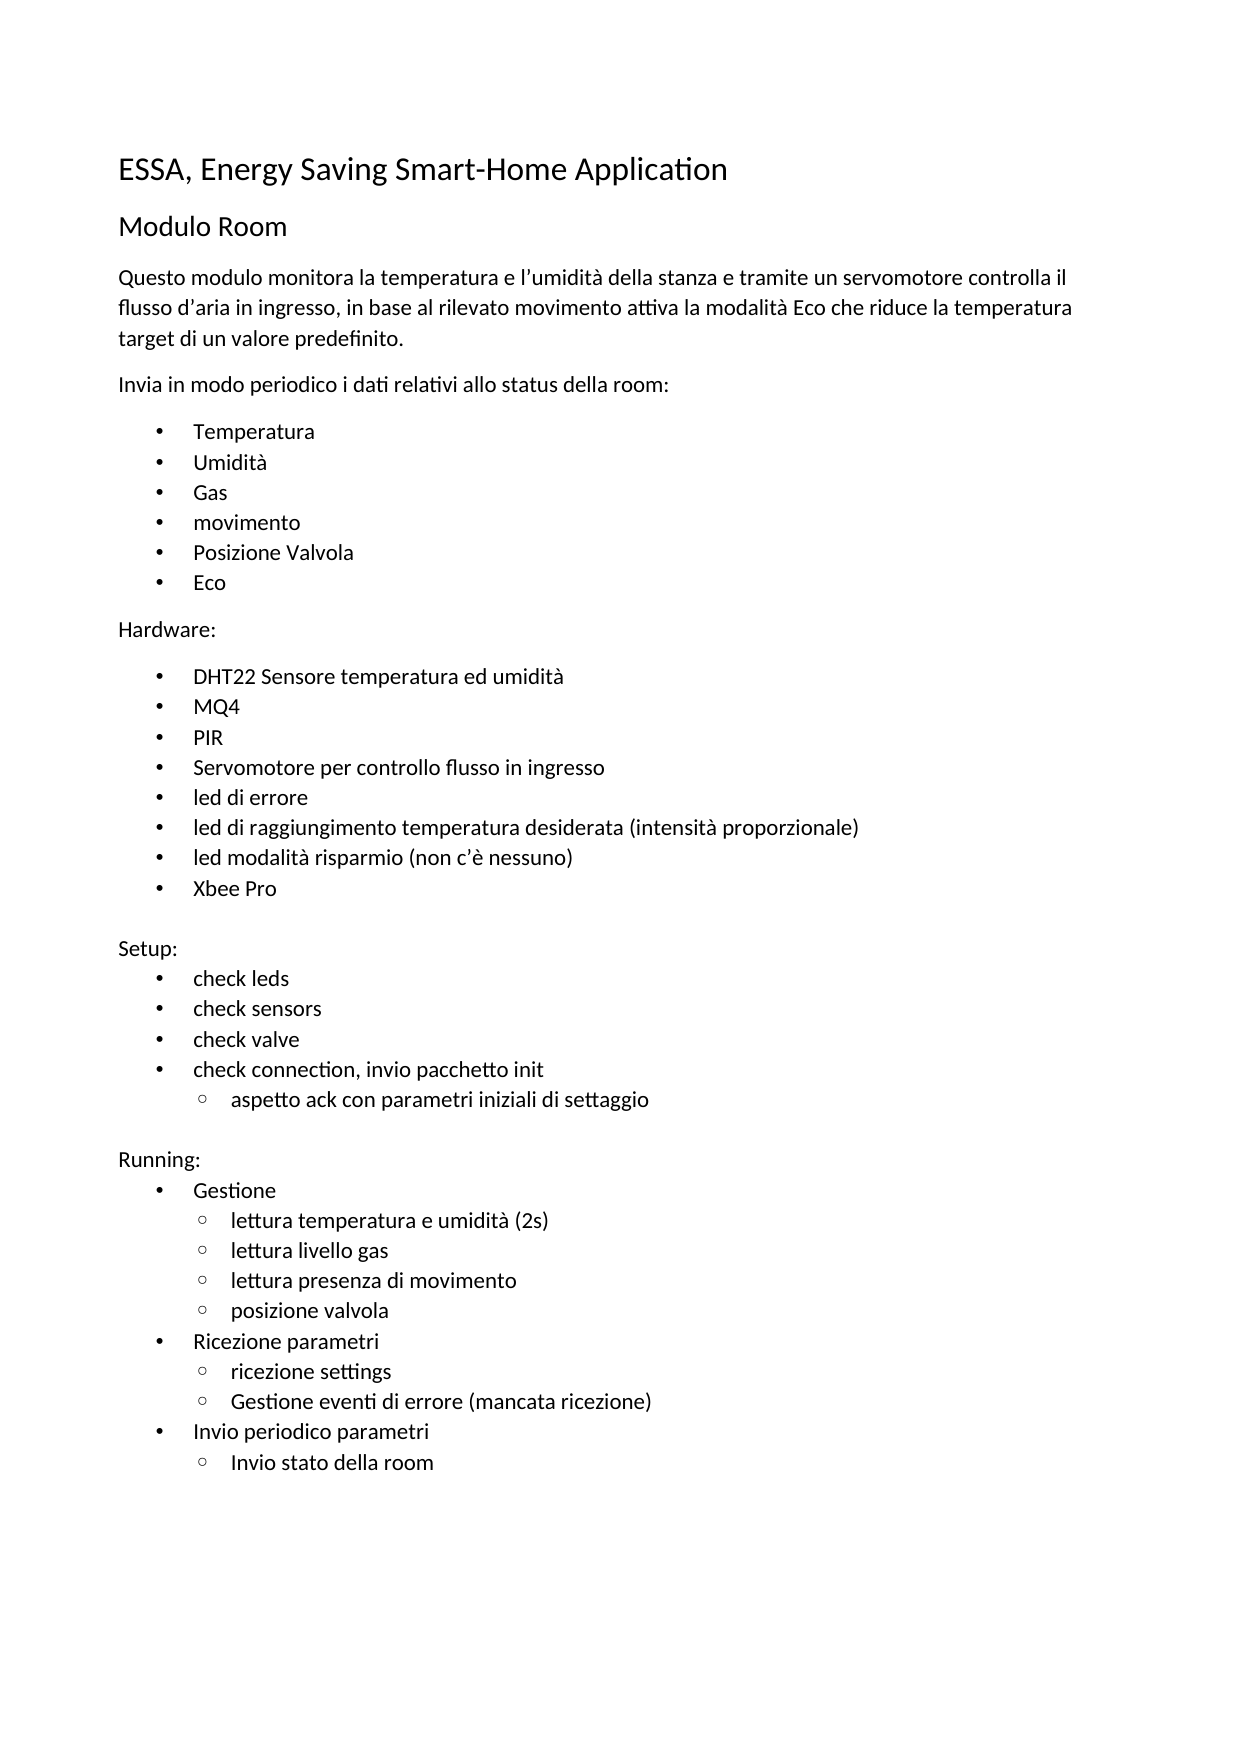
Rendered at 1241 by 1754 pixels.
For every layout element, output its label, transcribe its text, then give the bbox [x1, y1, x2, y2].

list Invio stato della room [193, 1448, 1122, 1476]
text ESSA, Energy Saving Smart-Home Application [118, 148, 1122, 188]
list led modalità risparmio (non c’è nessuno) [156, 843, 1122, 872]
text Invia in modo periodico i dati relativi allo status della room: [118, 371, 1122, 399]
list Gas [156, 478, 1122, 506]
list ricezione settings [193, 1357, 1122, 1385]
list Umidità [156, 448, 1122, 476]
list Gestione [156, 1176, 1122, 1204]
list Temperatura [156, 417, 1122, 446]
list check leds [156, 964, 1122, 992]
list led di raggiungimento temperatura desiderata (intensità proporzionale) [156, 813, 1122, 841]
list lettura temperatura e umidità (2s) [193, 1206, 1122, 1234]
text Hardware: [118, 615, 1122, 643]
list check connection, invio pacchetto init [156, 1055, 1122, 1083]
list Posizione Valvola [156, 538, 1122, 566]
list posizione valvola [193, 1297, 1122, 1325]
list PIR [156, 723, 1122, 751]
list check valve [156, 1025, 1122, 1053]
text Questo modulo monitora la temperatura e l’umidità della stanza e tramite un servomotore controlla il flusso d’aria in ingresso, in base al rilevato movimento attiva la modalità Eco che riduce la temperatura target di un valore predefinito. [118, 263, 1122, 352]
list Invio periodico parametri [156, 1417, 1122, 1446]
list aspetto ack con parametri iniziali di settaggio [193, 1085, 1122, 1113]
list lettura livello gas [193, 1236, 1122, 1264]
list Servomotore per controllo flusso in ingresso [156, 753, 1122, 781]
list DHT22 Sensore temperatura ed umidità [156, 662, 1122, 690]
list Eco [156, 568, 1122, 597]
list MQ4 [156, 692, 1122, 721]
list Setup: [118, 934, 1122, 962]
list movimento [156, 508, 1122, 536]
list Gestione eventi di errore (mancata ricezione) [193, 1387, 1122, 1415]
list lettura presenza di movimento [193, 1266, 1122, 1294]
list Running: [118, 1146, 1122, 1174]
list Ricezione parametri [156, 1327, 1122, 1355]
list led di errore [156, 783, 1122, 811]
text Modulo Room [118, 208, 1122, 244]
list check sensors [156, 994, 1122, 1023]
list Xbee Pro [156, 874, 1122, 902]
